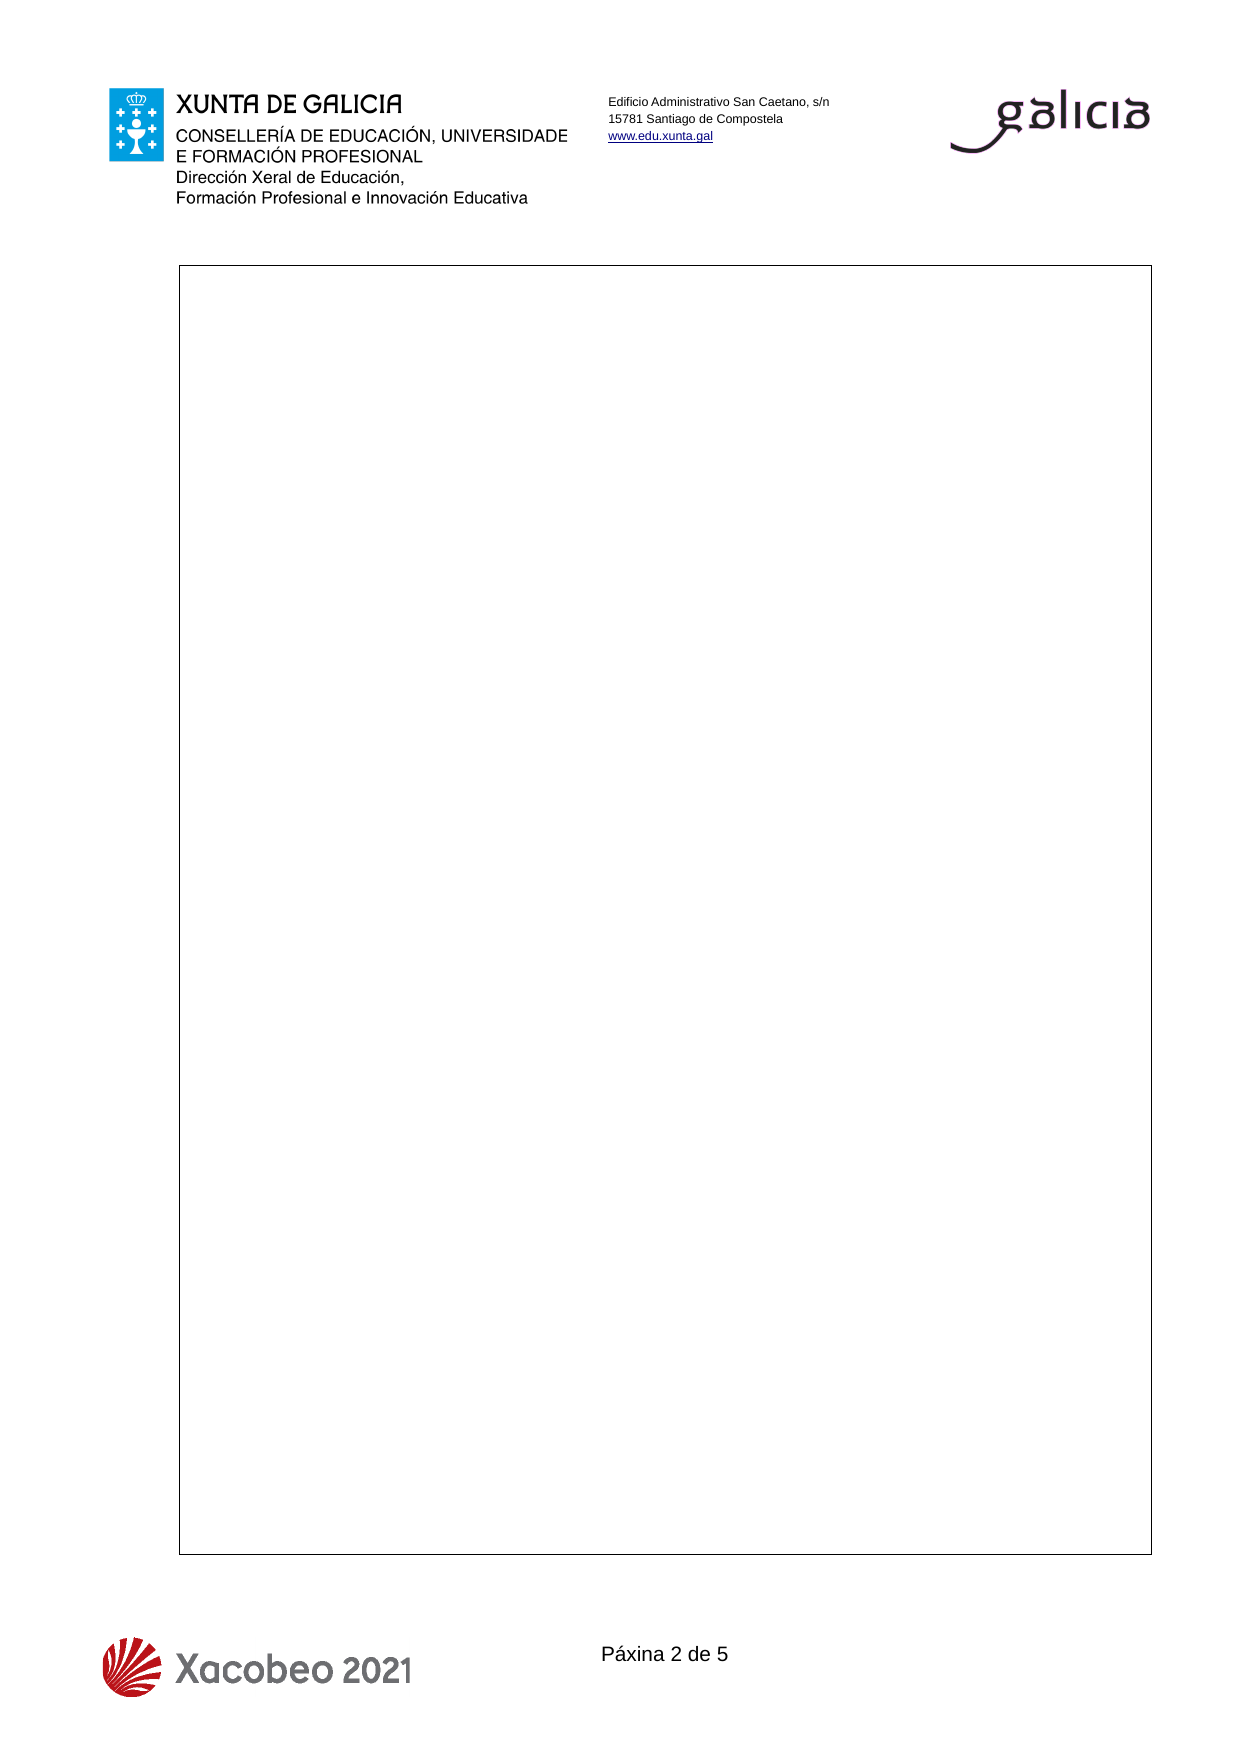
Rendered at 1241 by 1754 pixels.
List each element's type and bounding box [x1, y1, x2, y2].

picture [128, 130, 145, 153]
picture [117, 125, 124, 132]
table_header [180, 266, 1151, 1554]
picture [117, 141, 124, 148]
picture [133, 120, 140, 127]
picture [117, 109, 124, 116]
picture [109, 88, 568, 204]
picture [149, 109, 156, 116]
picture [133, 109, 140, 116]
picture [149, 141, 156, 148]
picture [948, 88, 1152, 154]
picture [149, 125, 156, 132]
picture [102, 1637, 410, 1697]
